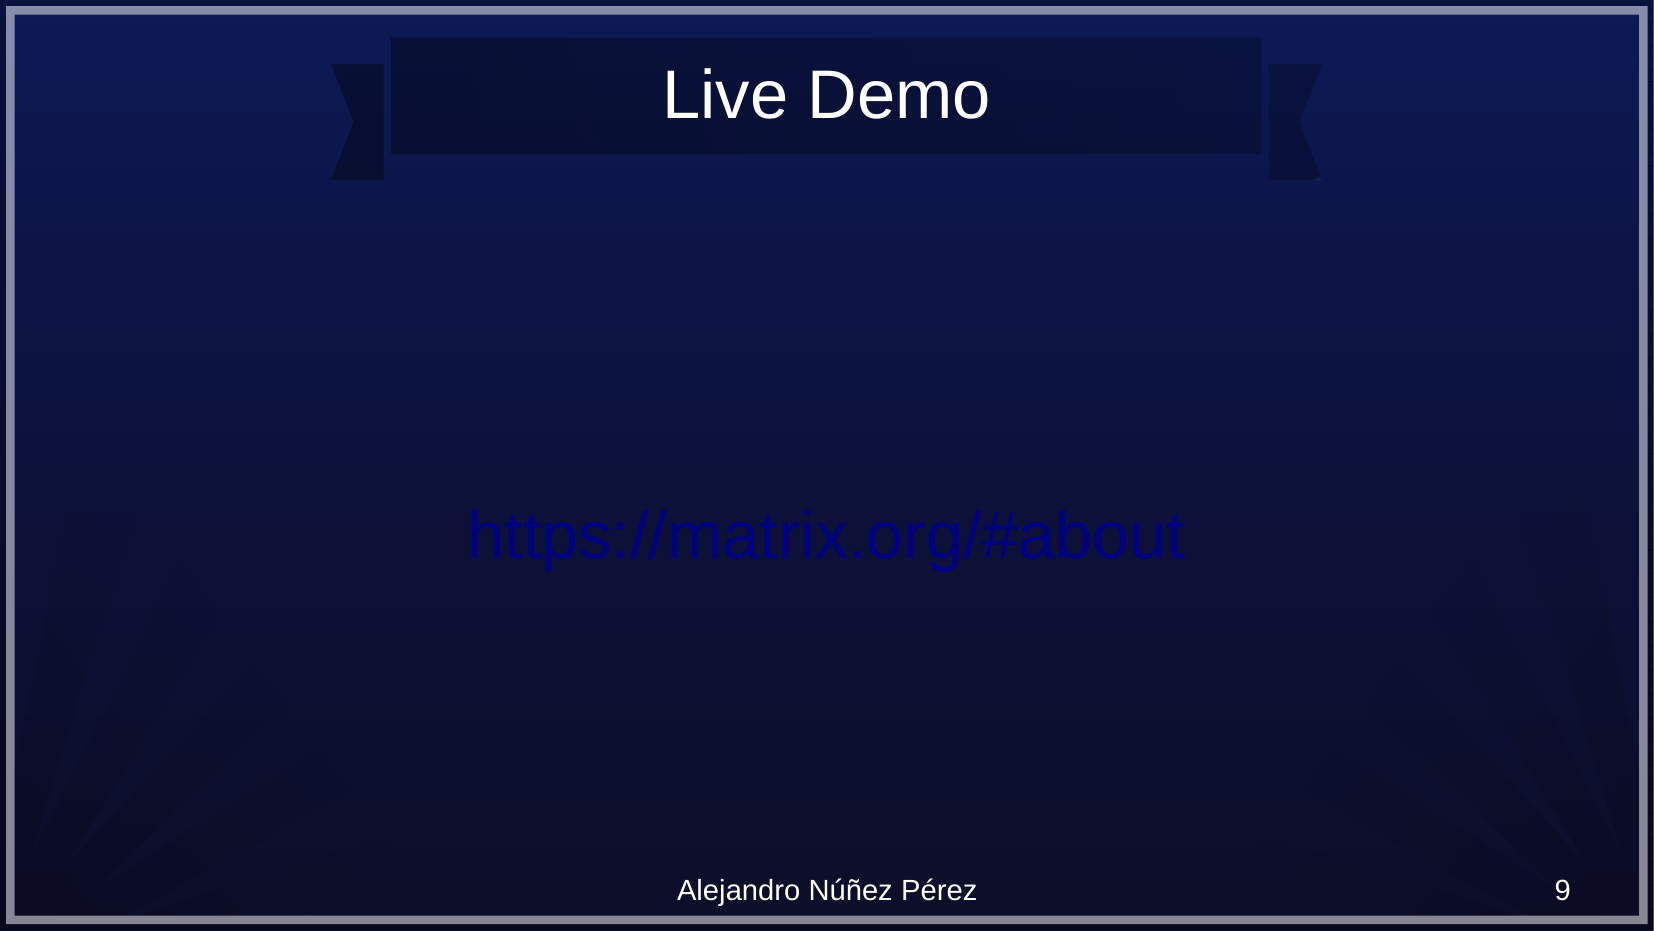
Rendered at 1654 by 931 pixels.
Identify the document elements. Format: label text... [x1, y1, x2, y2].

title Live Demo [389, 35, 1264, 154]
subtitle https://matrix.org/#about [82, 224, 1571, 848]
